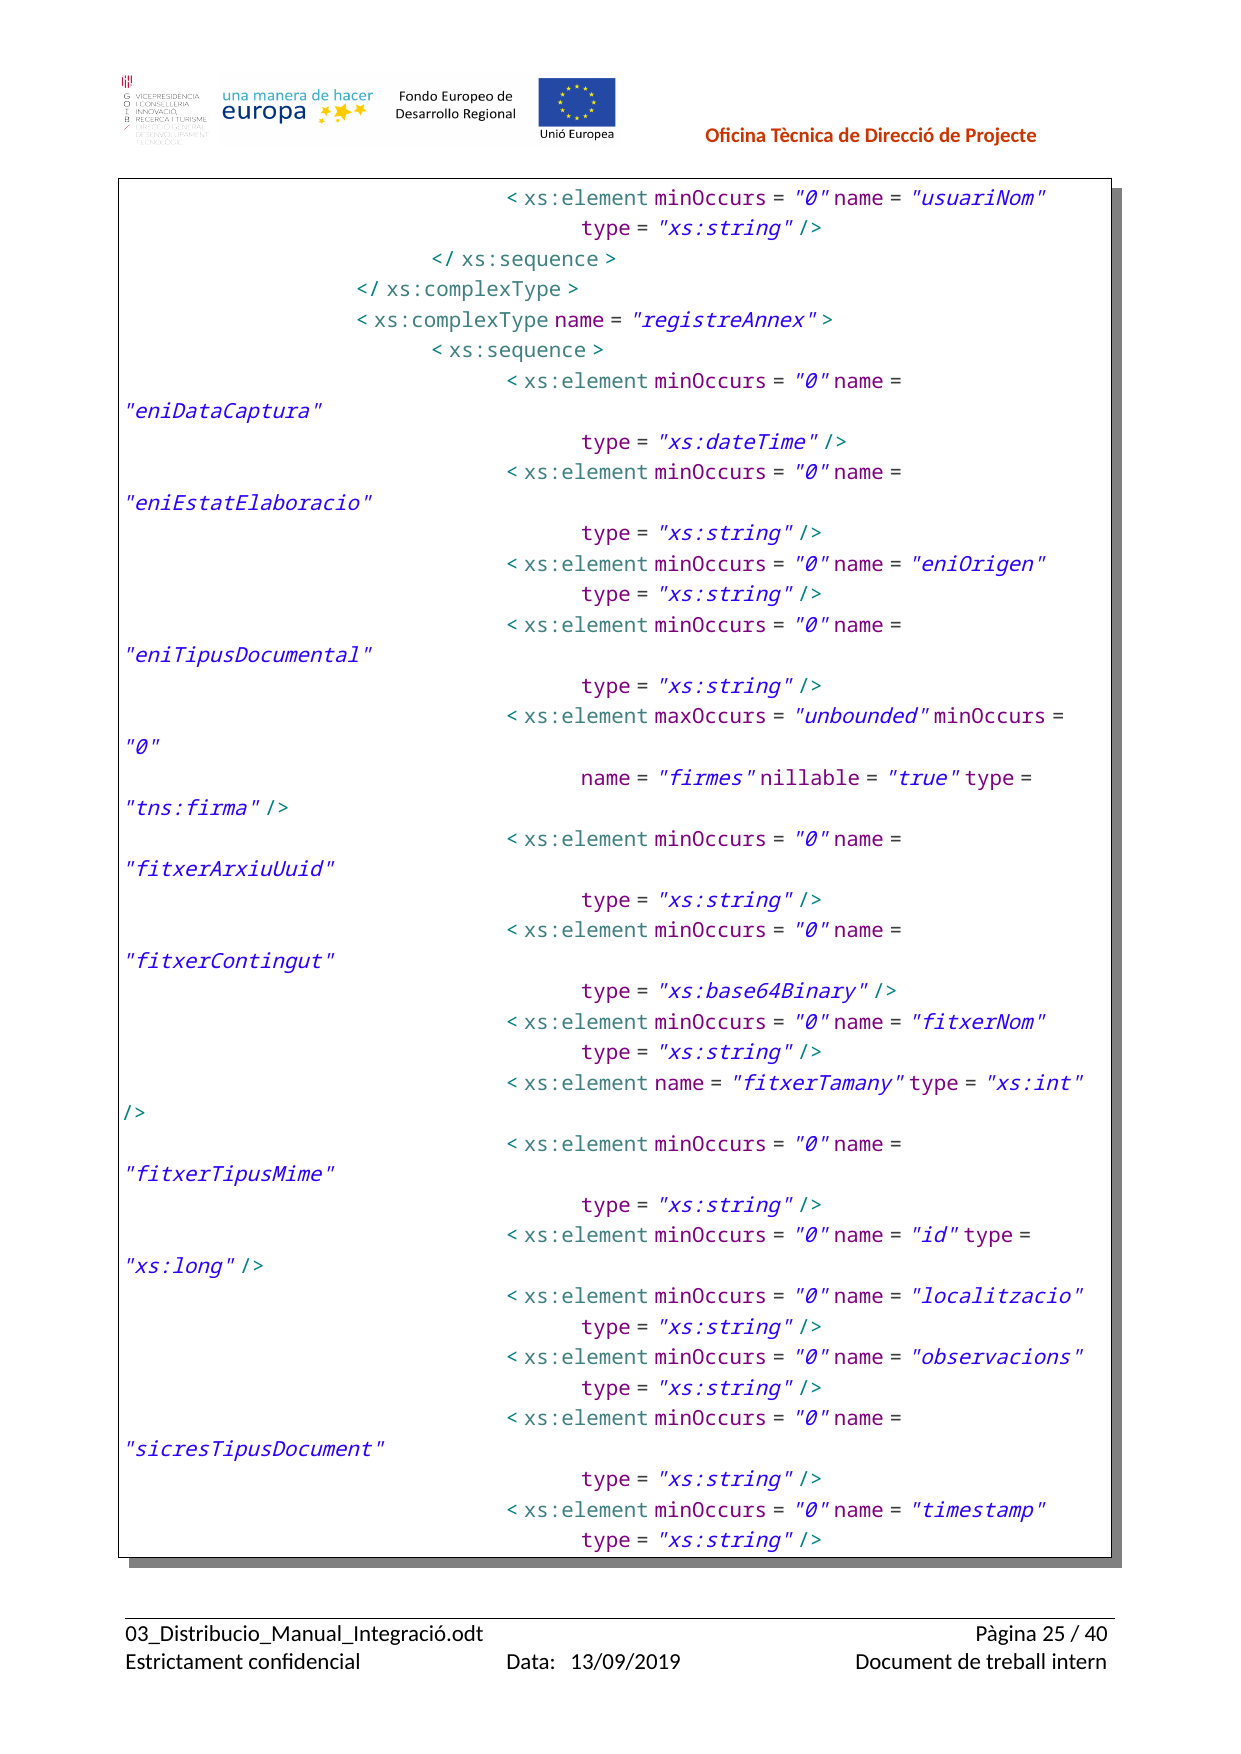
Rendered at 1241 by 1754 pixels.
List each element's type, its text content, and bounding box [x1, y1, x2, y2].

text < xs:element minOccurs = "0" name = "fitxerContingut" [119, 910, 1111, 971]
text < xs:element minOccurs = "0" name = "observacions" [119, 1337, 1111, 1368]
text type = "xs:string" /> [119, 1307, 1111, 1337]
text < xs:element minOccurs = "0" name = "eniTipusDocumental" [119, 605, 1111, 666]
text type = "xs:string" /> [119, 208, 1111, 239]
text < xs:element minOccurs = "0" name = "sicresTipusDocument" [119, 1398, 1111, 1459]
text < xs:element maxOccurs = "unbounded" minOccurs = "0" [119, 697, 1111, 758]
text < xs:sequence > [119, 330, 1111, 361]
text < xs:element minOccurs = "0" name = "eniOrigen" [119, 544, 1111, 574]
text < xs:element minOccurs = "0" name = "usuariNom" [119, 179, 1111, 208]
text type = "xs:string" /> [119, 1368, 1111, 1398]
text < xs:complexType name = "registreAnnex" > [119, 300, 1111, 330]
text type = "xs:string" /> [119, 574, 1111, 605]
text < xs:element minOccurs = "0" name = "eniEstatElaboracio" [119, 452, 1111, 513]
text type = "xs:base64Binary" /> [119, 971, 1111, 1002]
text type = "xs:string" /> [119, 1032, 1111, 1063]
text < xs:element name = "fitxerTamany" type = "xs:int" /> [119, 1063, 1111, 1124]
text name = "firmes" nillable = "true" type = "tns:firma" /> [119, 758, 1111, 819]
text type = "xs:string" /> [119, 513, 1111, 544]
picture [118, 73, 213, 147]
text < xs:element minOccurs = "0" name = "eniDataCaptura" [119, 361, 1111, 422]
text < xs:element minOccurs = "0" name = "timestamp" [119, 1490, 1111, 1521]
text </ xs:complexType > [119, 269, 1111, 300]
text type = "xs:string" /> [119, 1185, 1111, 1215]
text < xs:element minOccurs = "0" name = "localitzacio" [119, 1276, 1111, 1307]
text type = "xs:dateTime" /> [119, 422, 1111, 452]
text < xs:element minOccurs = "0" name = "fitxerArxiuUuid" [119, 819, 1111, 880]
text type = "xs:string" /> [119, 880, 1111, 910]
text type = "xs:string" /> [119, 666, 1111, 697]
picture [219, 73, 621, 147]
text type = "xs:string" /> [119, 1459, 1111, 1490]
text < xs:element minOccurs = "0" name = "id" type = "xs:long" /> [119, 1215, 1111, 1276]
text </ xs:sequence > [119, 239, 1111, 269]
text < xs:element minOccurs = "0" name = "fitxerTipusMime" [119, 1124, 1111, 1185]
text < xs:element minOccurs = "0" name = "fitxerNom" [119, 1002, 1111, 1032]
text type = "xs:string" /> [119, 1521, 1111, 1557]
